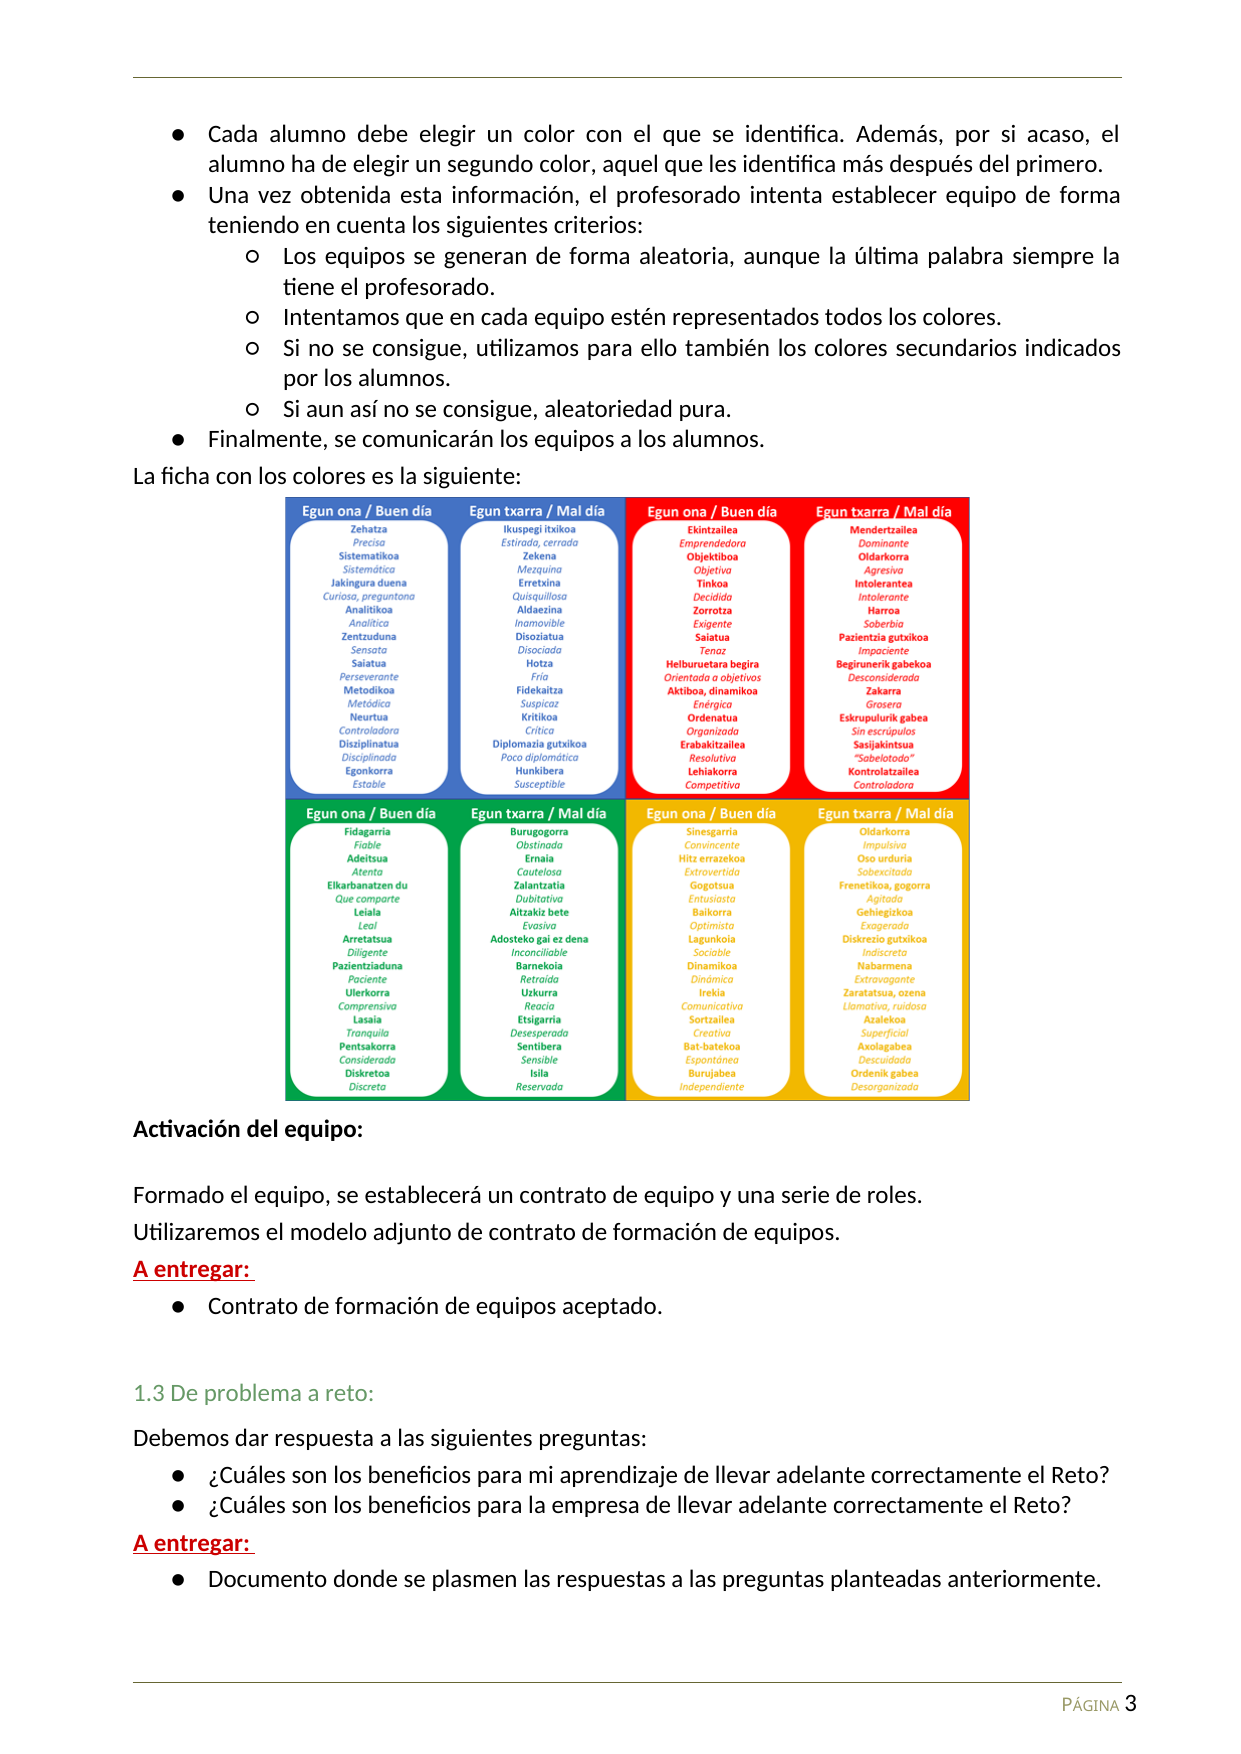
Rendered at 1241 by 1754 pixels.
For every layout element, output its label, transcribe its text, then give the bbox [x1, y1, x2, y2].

list Finalmente, se comunicarán los equipos a los alumnos. [170, 423, 1122, 454]
list Los equipos se generan de forma aleatoria, aunque la última palabra siempre la tiene el profesorado. [245, 240, 1122, 301]
list Documento donde se plasmen las respuestas a las preguntas planteadas anteriormente. [170, 1564, 1122, 1594]
subtitle 1.3 De problema a reto: [133, 1377, 1122, 1407]
text A entregar: [133, 1253, 1122, 1284]
text Debemos dar respuesta a las siguientes preguntas: [133, 1422, 1122, 1453]
list ¿Cuáles son los beneficios para mi aprendizaje de llevar adelante correctamente el Reto? [170, 1459, 1122, 1490]
list Contrato de formación de equipos aceptado. [170, 1291, 1122, 1321]
picture [285, 497, 970, 1101]
text Activación del equipo: [133, 1113, 1122, 1143]
text Formado el equipo, se establecerá un contrato de equipo y una serie de roles. [133, 1179, 1122, 1210]
text A entregar: [133, 1527, 1122, 1557]
list Una vez obtenida esta información, el profesorado intenta establecer equipo de forma teniendo en cuenta los siguientes criterios: [170, 179, 1122, 240]
text La ficha con los colores es la siguiente: [133, 460, 1122, 491]
text Utilizaremos el modelo adjunto de contrato de formación de equipos. [133, 1217, 1122, 1247]
list Cada alumno debe elegir un color con el que se identifica. Además, por si acaso, el alumno ha de elegir un segundo color, aquel que les identifica más después del primero. [170, 118, 1122, 179]
list Si no se consigue, utilizamos para ello también los colores secundarios indicados por los alumnos. [245, 332, 1122, 393]
list ¿Cuáles son los beneficios para la empresa de llevar adelante correctamente el Reto? [170, 1490, 1122, 1520]
list Si aun así no se consigue, aleatoriedad pura. [245, 393, 1122, 423]
list Intentamos que en cada equipo estén representados todos los colores. [245, 301, 1122, 332]
